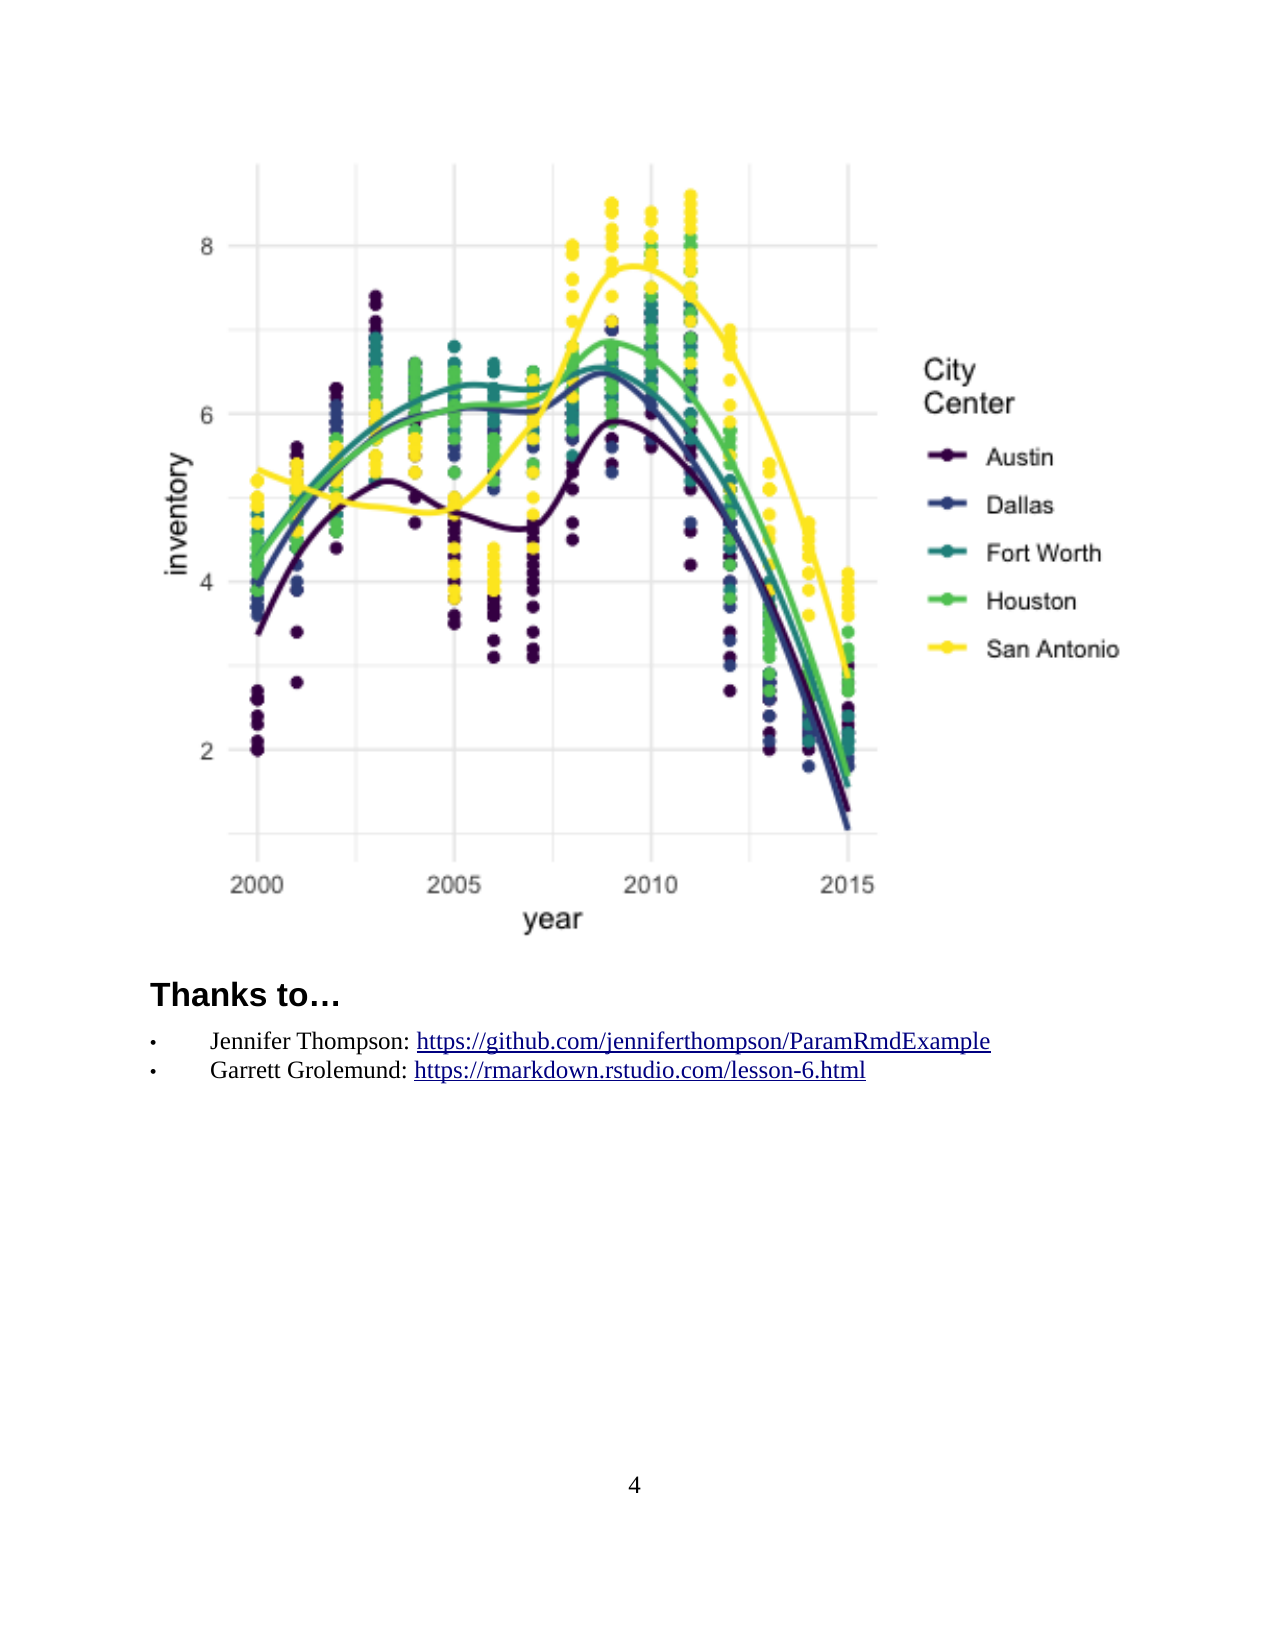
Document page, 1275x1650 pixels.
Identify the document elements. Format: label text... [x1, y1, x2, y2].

list Jennifer Thompson: https://github.com/jenniferthompson/ParamRmdExample [150, 1026, 1125, 1055]
subtitle Thanks to… [150, 975, 1125, 1014]
list Garrett Grolemund: https://rmarkdown.rstudio.com/lesson-6.html [150, 1055, 1125, 1084]
picture [150, 150, 1150, 950]
